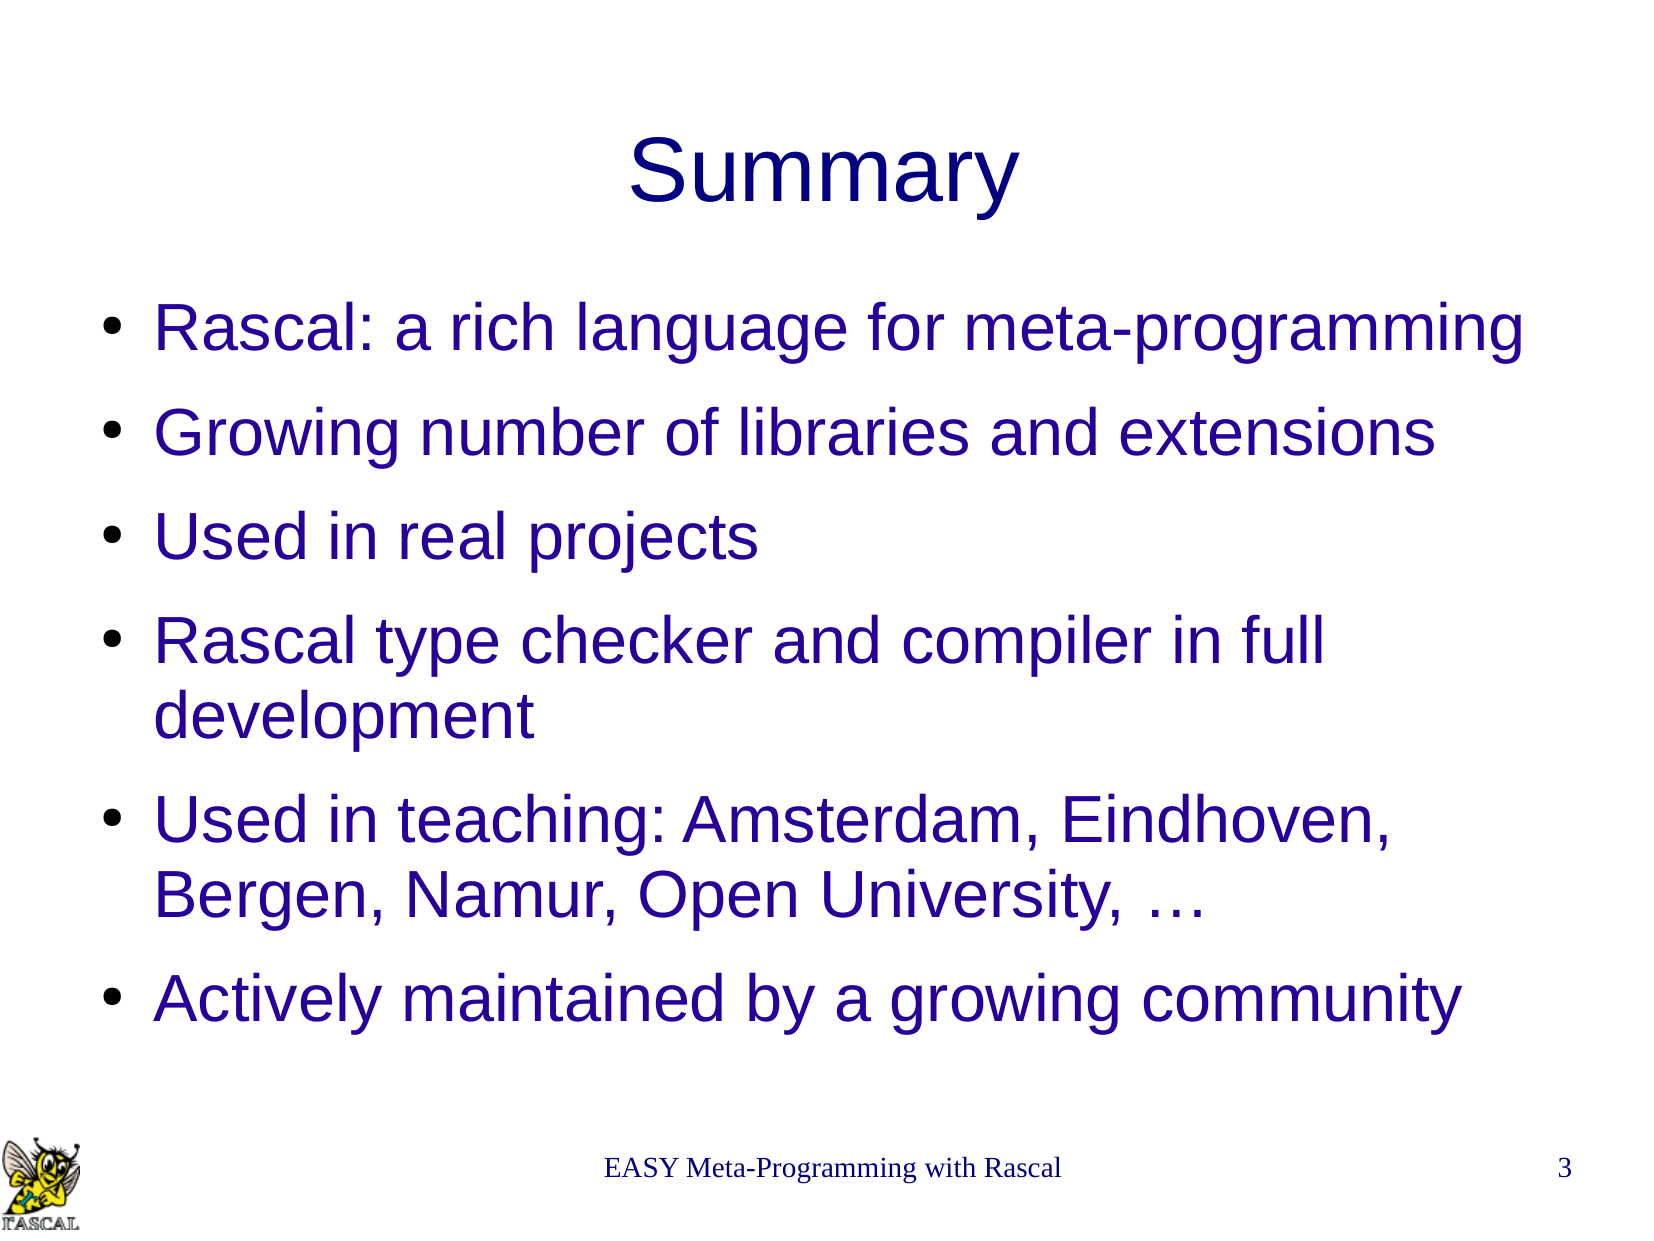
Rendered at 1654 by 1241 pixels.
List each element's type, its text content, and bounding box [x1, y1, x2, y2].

list Rascal: a rich language for meta-programming Growing number of libraries and extensions Used in real projects Rascal type checker and compiler in full development Used in teaching: Amsterdam, Eindhoven, Bergen, Namur, Open University, … Actively maintained by a growing community [82, 290, 1571, 1132]
picture [1, 1137, 80, 1230]
title Summary [80, 65, 1569, 273]
